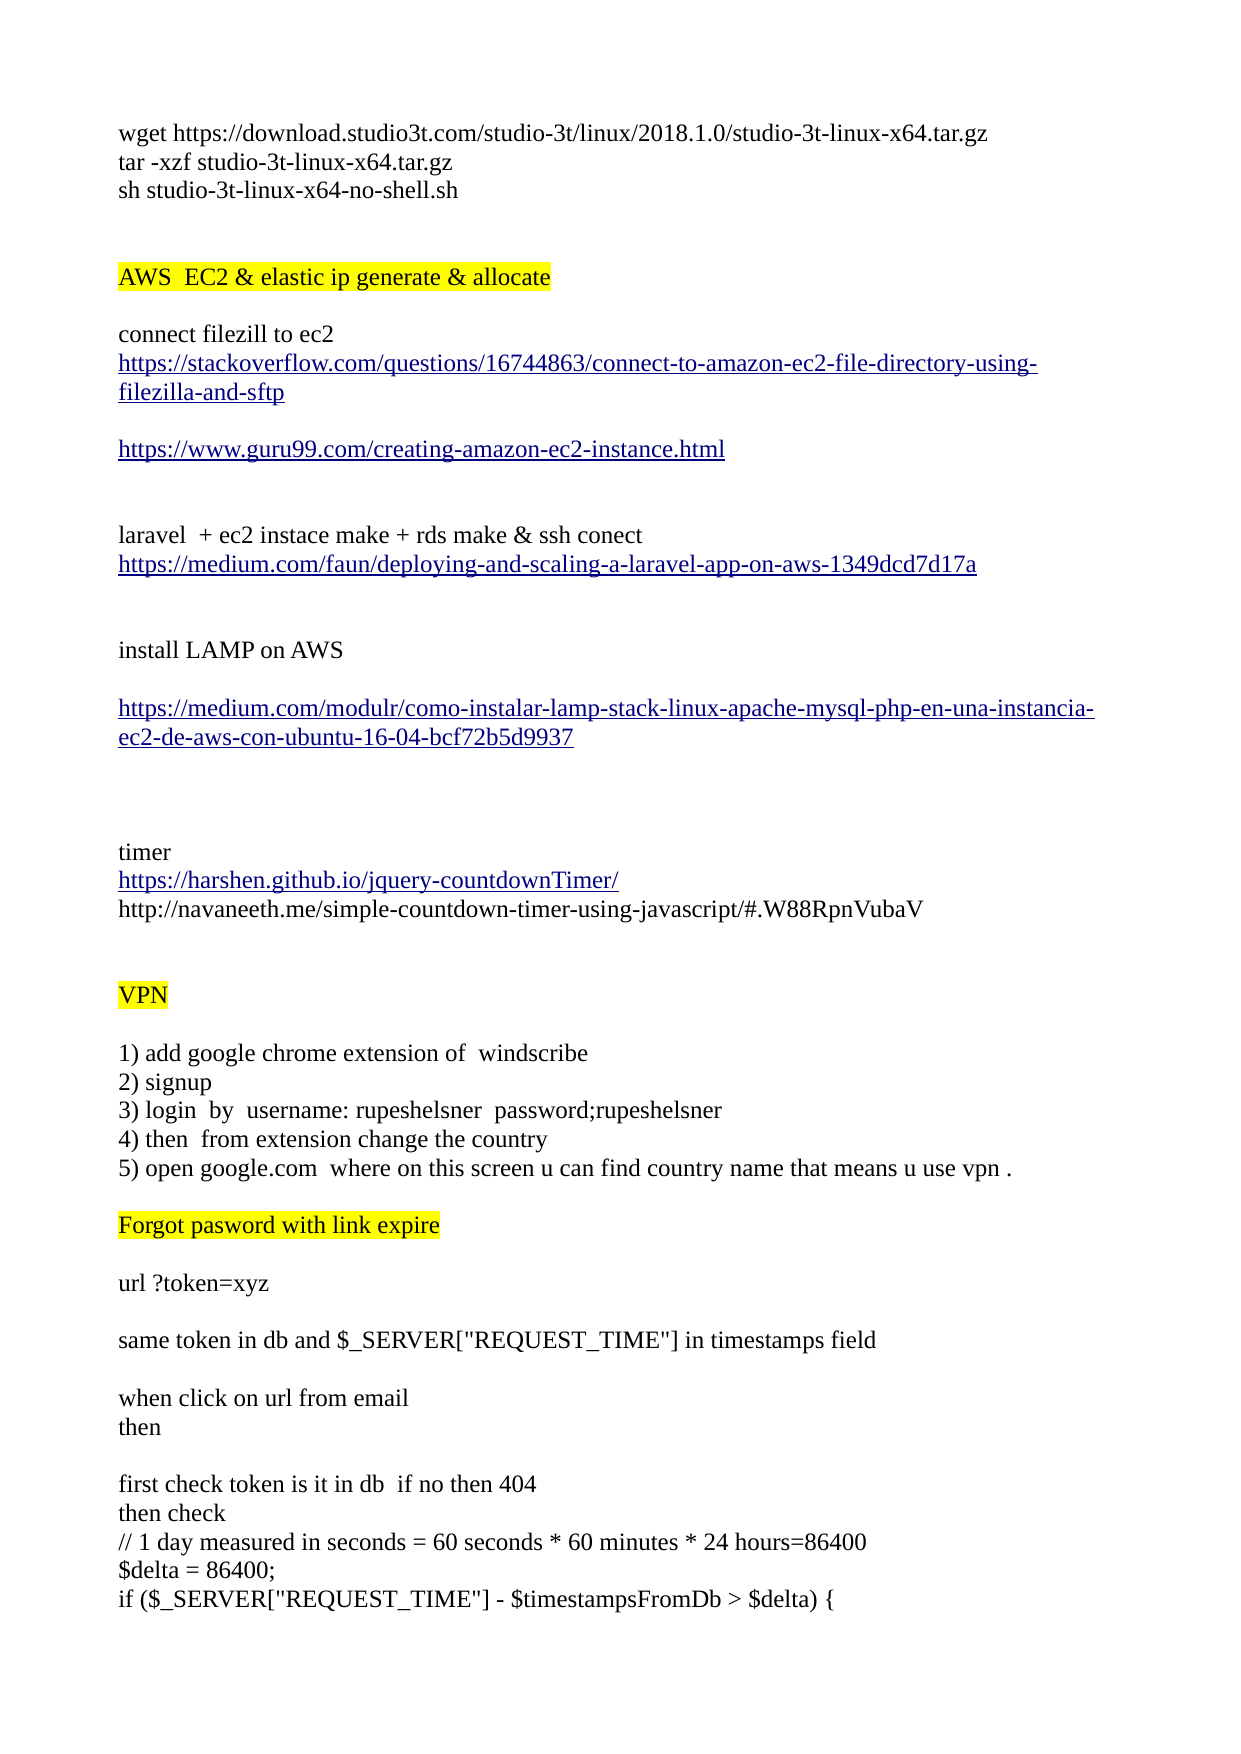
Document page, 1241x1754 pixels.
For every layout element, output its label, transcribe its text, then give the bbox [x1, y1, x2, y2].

text install LAMP on AWS [118, 636, 1122, 664]
text tar -xzf studio-3t-linux-x64.tar.gz [118, 147, 1122, 176]
text AWS EC2 & elastic ip generate & allocate [118, 262, 1122, 291]
text if ($_SERVER["REQUEST_TIME"] - $timestampsFromDb > $delta) { [118, 1584, 1122, 1613]
text Forgot pasword with link expire [118, 1211, 1122, 1239]
text then [118, 1412, 1122, 1441]
text // 1 day measured in seconds = 60 seconds * 60 minutes * 24 hours=86400 [118, 1527, 1122, 1556]
text first check token is it in db if no then 404 [118, 1469, 1122, 1498]
text then check [118, 1498, 1122, 1527]
text 5) open google.com where on this screen u can find country name that means u use vpn . [118, 1153, 1122, 1182]
text https://stackoverflow.com/questions/16744863/connect-to-amazon-ec2-file-directory-using-filezilla-and-sftp [118, 348, 1122, 406]
text url ?token=xyz [118, 1268, 1122, 1297]
text $delta = 86400; [118, 1556, 1122, 1584]
text when click on url from email [118, 1383, 1122, 1412]
text timer [118, 837, 1122, 866]
text 2) signup [118, 1067, 1122, 1096]
text https://medium.com/faun/deploying-and-scaling-a-laravel-app-on-aws-1349dcd7d17a [118, 549, 1122, 578]
text laravel + ec2 instace make + rds make & ssh conect [118, 521, 1122, 549]
text 1) add google chrome extension of windscribe [118, 1038, 1122, 1067]
text https://www.guru99.com/creating-amazon-ec2-instance.html [118, 434, 1122, 463]
text 3) login by username: rupeshelsner password;rupeshelsner [118, 1096, 1122, 1124]
text sh studio-3t-linux-x64-no-shell.sh [118, 176, 1122, 204]
text VPN [118, 981, 1122, 1009]
text 4) then from extension change the country [118, 1124, 1122, 1153]
text https://harshen.github.io/jquery-countdownTimer/ [118, 866, 1122, 894]
text http://navaneeth.me/simple-countdown-timer-using-javascript/#.W88RpnVubaV [118, 894, 1122, 923]
text wget https://download.studio3t.com/studio-3t/linux/2018.1.0/studio-3t-linux-x64.tar.gz [118, 118, 1122, 147]
text https://medium.com/modulr/como-instalar-lamp-stack-linux-apache-mysql-php-en-una-instancia-ec2-de-aws-con-ubuntu-16-04-bcf72b5d9937 [118, 693, 1122, 751]
text same token in db and $_SERVER["REQUEST_TIME"] in timestamps field [118, 1326, 1122, 1354]
text connect filezill to ec2 [118, 319, 1122, 348]
